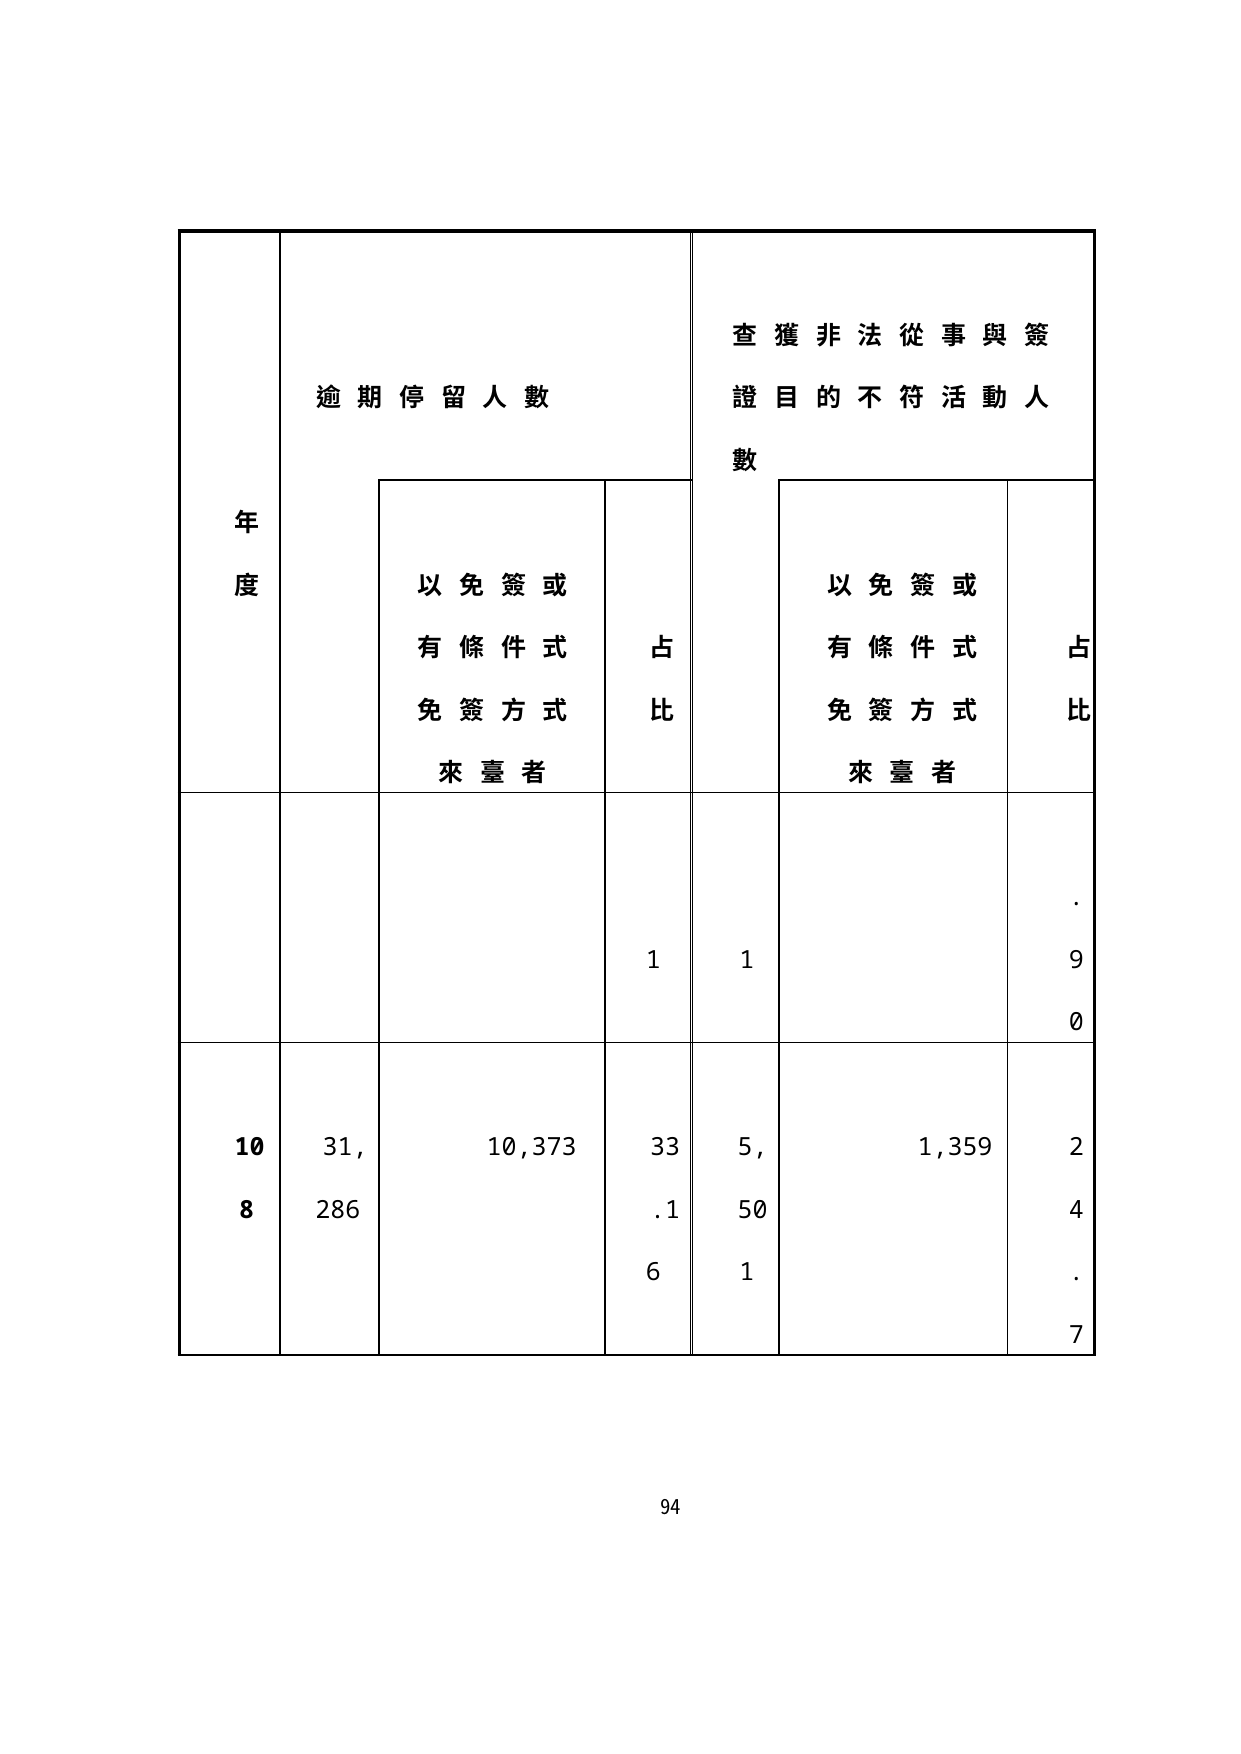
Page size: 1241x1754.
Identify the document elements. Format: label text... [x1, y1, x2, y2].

table_cell .90 [1008, 793, 1093, 1042]
table_cell [281, 793, 378, 1042]
table_cell 1 [693, 793, 778, 1042]
table_header 查獲非法從事與簽證目的不符活動人數 [693, 233, 1093, 479]
table_cell 33.16 [606, 1043, 690, 1354]
table_cell 10,373 [380, 1043, 604, 1354]
table_cell 1 [606, 793, 690, 1042]
table_cell 以免簽或有條件式免簽方式來臺者 [380, 481, 604, 792]
table_cell [693, 479, 778, 792]
table_cell 占比 [1008, 481, 1093, 792]
table_cell 占比 [606, 481, 690, 792]
table_cell 以免簽或有條件式免簽方式來臺者 [780, 481, 1007, 792]
table_cell [780, 793, 1007, 1042]
table_cell [380, 793, 604, 1042]
table_cell [181, 793, 279, 1042]
table_cell [281, 479, 378, 792]
table_cell 24.7 [1008, 1043, 1093, 1354]
table_header 逾期停留人數 [281, 233, 690, 479]
table_cell 5,501 [693, 1043, 778, 1354]
table_cell 31,286 [281, 1043, 378, 1354]
table_header 年度 [181, 233, 279, 792]
table_cell 108 [181, 1043, 279, 1354]
table_cell 1,359 [780, 1043, 1007, 1354]
